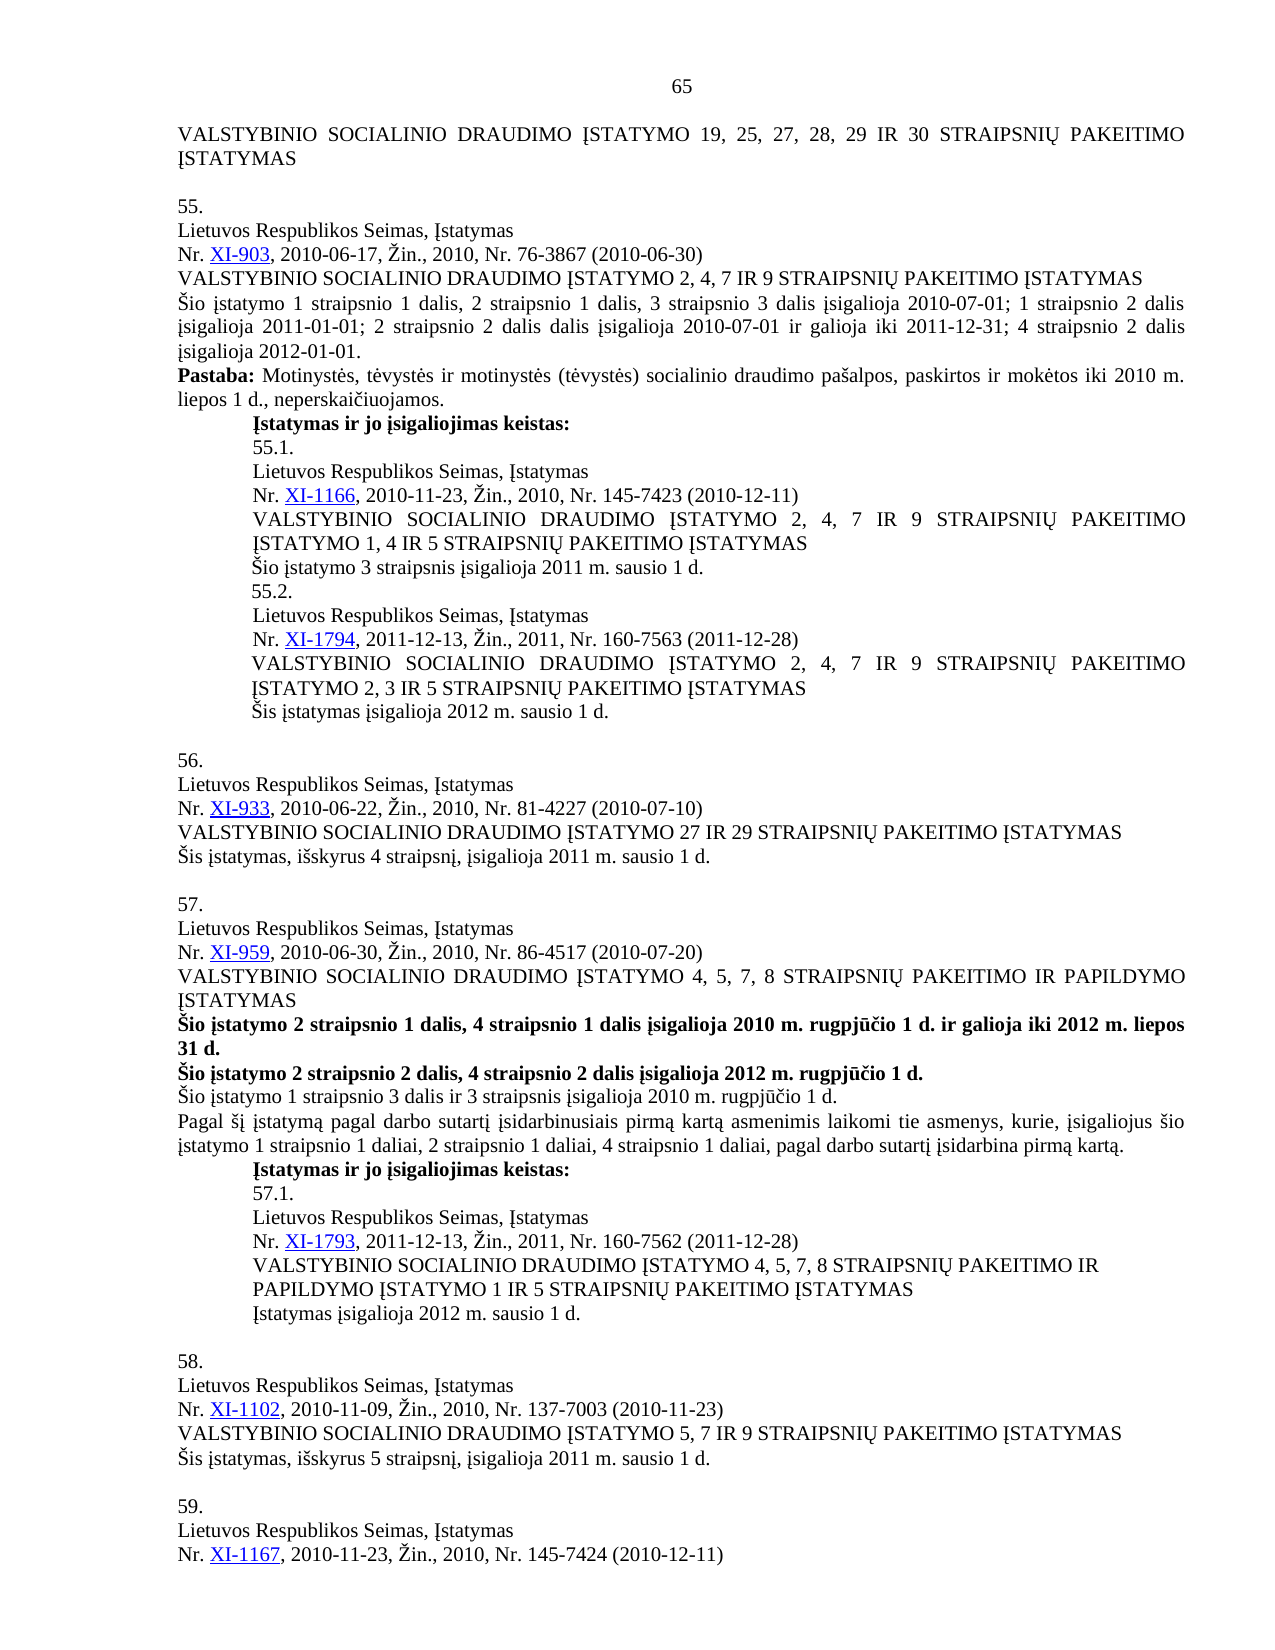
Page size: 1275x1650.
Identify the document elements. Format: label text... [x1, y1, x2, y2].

text Nr. XI-1793, 2011-12-13, Žin., 2011, Nr. 160-7562 (2011-12-28) [177, 1229, 1186, 1253]
text Įstatymas ir jo įsigaliojimas keistas: [177, 411, 1186, 435]
text Šis įstatymas įsigalioja 2012 m. sausio 1 d. [177, 699, 1186, 723]
text 56. [177, 748, 1186, 772]
text 55. [177, 194, 1186, 218]
text Šio įstatymo 1 straipsnio 1 dalis, 2 straipsnio 1 dalis, 3 straipsnio 3 dalis įsigalioja 2010-07-01; 1 straipsnio 2 dalis įsigalioja 2011-01-01; 2 straipsnio 2 dalis dalis įsigalioja 2010-07-01 ir galioja iki 2011-12-31; 4 straipsnio 2 dalis įsigalioja 2012-01-01. [177, 290, 1186, 363]
text Nr. XI-1166, 2010-11-23, Žin., 2010, Nr. 145-7423 (2010-12-11) [177, 483, 1186, 507]
text VALSTYBINIO SOCIALINIO DRAUDIMO ĮSTATYMO 27 IR 29 STRAIPSNIŲ PAKEITIMO ĮSTATYMAS [177, 820, 1186, 844]
text Lietuvos Respublikos Seimas, Įstatymas [177, 459, 1186, 483]
text VALSTYBINIO SOCIALINIO DRAUDIMO ĮSTATYMO 2, 4, 7 IR 9 STRAIPSNIŲ PAKEITIMO ĮSTATYMO 2, 3 IR 5 STRAIPSNIŲ PAKEITIMO ĮSTATYMAS [251, 651, 1186, 699]
text Šio įstatymo 2 straipsnio 1 dalis, 4 straipsnio 1 dalis įsigalioja 2010 m. rugpjūčio 1 d. ir galioja iki 2012 m. liepos 31 d. [177, 1012, 1186, 1060]
text 57.1. [177, 1181, 1186, 1205]
text Lietuvos Respublikos Seimas, Įstatymas [177, 1518, 1186, 1542]
text Šio įstatymo 3 straipsnis įsigalioja 2011 m. sausio 1 d. [177, 555, 1186, 579]
text Lietuvos Respublikos Seimas, Įstatymas [177, 218, 1186, 242]
text VALSTYBINIO SOCIALINIO DRAUDIMO ĮSTATYMO 2, 4, 7 IR 9 STRAIPSNIŲ PAKEITIMO ĮSTATYMO 1, 4 IR 5 STRAIPSNIŲ PAKEITIMO ĮSTATYMAS [252, 507, 1186, 555]
text VALSTYBINIO SOCIALINIO DRAUDIMO ĮSTATYMO 19, 25, 27, 28, 29 IR 30 STRAIPSNIŲ PAKEITIMO ĮSTATYMAS [177, 122, 1186, 170]
text Nr. XI-903, 2010-06-17, Žin., 2010, Nr. 76-3867 (2010-06-30) [177, 242, 1186, 266]
text Įstatymas įsigalioja 2012 m. sausio 1 d. [177, 1301, 1186, 1325]
text Lietuvos Respublikos Seimas, Įstatymas [177, 1205, 1186, 1229]
text Įstatymas ir jo įsigaliojimas keistas: [177, 1157, 1186, 1181]
text Lietuvos Respublikos Seimas, Įstatymas [177, 1373, 1186, 1397]
text Šio įstatymo 1 straipsnio 3 dalis ir 3 straipsnis įsigalioja 2010 m. rugpjūčio 1 d. [177, 1084, 1186, 1108]
text Šis įstatymas, išskyrus 5 straipsnį, įsigalioja 2011 m. sausio 1 d. [177, 1445, 1186, 1469]
text VALSTYBINIO SOCIALINIO DRAUDIMO ĮSTATYMO 4, 5, 7, 8 STRAIPSNIŲ PAKEITIMO IR PAPILDYMO ĮSTATYMO 1 IR 5 STRAIPSNIŲ PAKEITIMO ĮSTATYMAS [252, 1253, 1186, 1301]
text Lietuvos Respublikos Seimas, Įstatymas [177, 772, 1186, 796]
text Nr. XI-1167, 2010-11-23, Žin., 2010, Nr. 145-7424 (2010-12-11) [177, 1542, 1186, 1566]
text VALSTYBINIO SOCIALINIO DRAUDIMO ĮSTATYMO 4, 5, 7, 8 STRAIPSNIŲ PAKEITIMO IR PAPILDYMO ĮSTATYMAS [177, 964, 1186, 1012]
text Nr. XI-1794, 2011-12-13, Žin., 2011, Nr. 160-7563 (2011-12-28) [177, 627, 1186, 651]
text Lietuvos Respublikos Seimas, Įstatymas [177, 603, 1186, 627]
text Pagal šį įstatymą pagal darbo sutartį įsidarbinusiais pirmą kartą asmenimis laikomi tie asmenys, kurie, įsigaliojus šio įstatymo 1 straipsnio 1 daliai, 2 straipsnio 1 daliai, 4 straipsnio 1 daliai, pagal darbo sutartį įsidarbina pirmą kartą. [177, 1108, 1186, 1157]
text 57. [177, 892, 1186, 916]
text 59. [177, 1493, 1186, 1518]
text Nr. XI-959, 2010-06-30, Žin., 2010, Nr. 86-4517 (2010-07-20) [177, 940, 1186, 964]
text 55.1. [177, 435, 1186, 459]
text VALSTYBINIO SOCIALINIO DRAUDIMO ĮSTATYMO 2, 4, 7 IR 9 STRAIPSNIŲ PAKEITIMO ĮSTATYMAS [177, 266, 1186, 290]
text Nr. XI-933, 2010-06-22, Žin., 2010, Nr. 81-4227 (2010-07-10) [177, 796, 1186, 820]
text 58. [177, 1349, 1186, 1373]
text 55.2. [177, 579, 1186, 603]
text Šis įstatymas, išskyrus 4 straipsnį, įsigalioja 2011 m. sausio 1 d. [177, 844, 1186, 868]
text Nr. XI-1102, 2010-11-09, Žin., 2010, Nr. 137-7003 (2010-11-23) [177, 1397, 1186, 1421]
text Pastaba: Motinystės, tėvystės ir motinystės (tėvystės) socialinio draudimo pašalpos, paskirtos ir mokėtos iki 2010 m. liepos 1 d., neperskaičiuojamos. [177, 363, 1186, 411]
text VALSTYBINIO SOCIALINIO DRAUDIMO ĮSTATYMO 5, 7 IR 9 STRAIPSNIŲ PAKEITIMO ĮSTATYMAS [177, 1421, 1186, 1445]
text Lietuvos Respublikos Seimas, Įstatymas [177, 916, 1186, 940]
text Šio įstatymo 2 straipsnio 2 dalis, 4 straipsnio 2 dalis įsigalioja 2012 m. rugpjūčio 1 d. [177, 1060, 1186, 1084]
